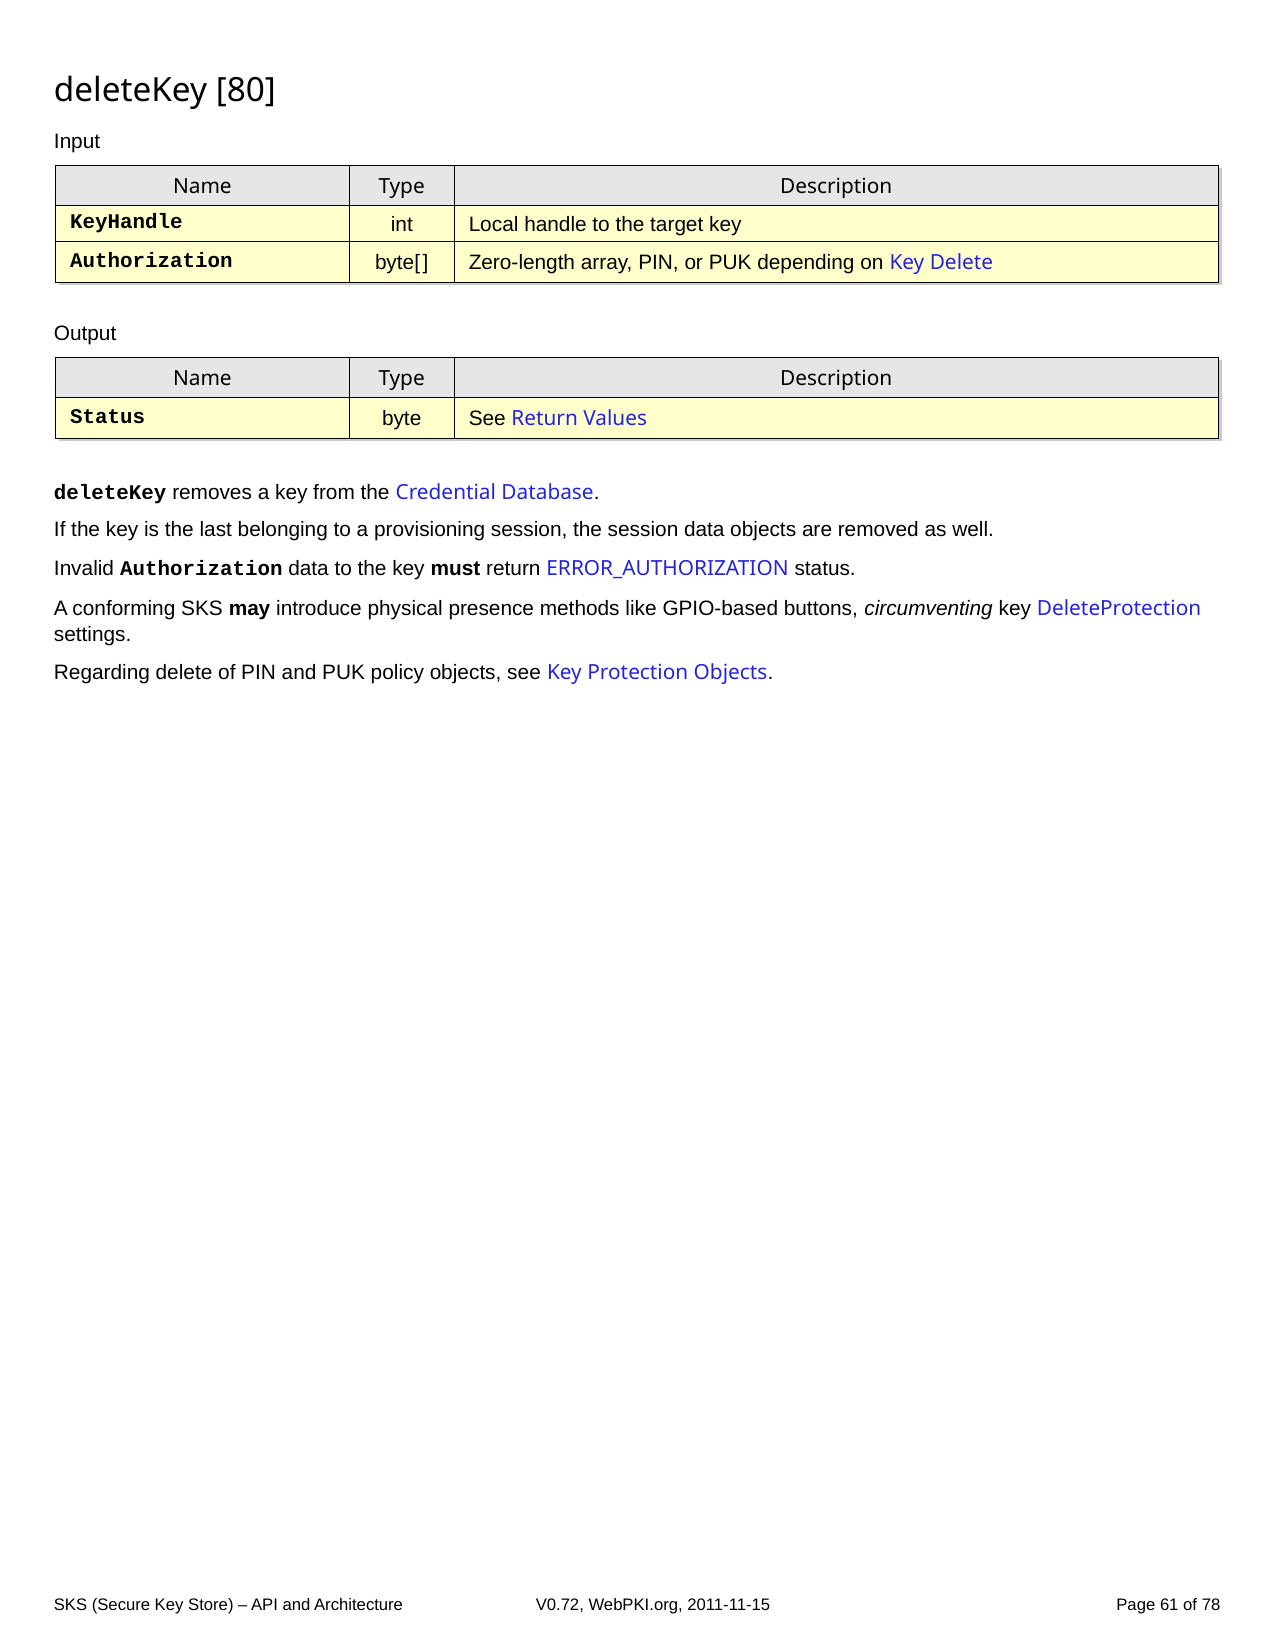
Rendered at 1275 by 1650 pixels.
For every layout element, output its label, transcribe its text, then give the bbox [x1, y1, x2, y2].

text Invalid Authorization data to the key must return ERROR_AUTHORIZATION status. [54, 553, 1221, 582]
table_cell byte⁮[ ] [350, 242, 454, 282]
table_header Name [56, 358, 349, 397]
table_header Type [350, 358, 454, 397]
text A conforming SKS may introduce physical presence methods like GPIO-based buttons, circumventing key DeleteProtection settings. [54, 593, 1221, 646]
table_cell byte [350, 398, 454, 438]
table_header Name [56, 166, 349, 205]
table_header Description [455, 358, 1218, 397]
table_header Description [455, 166, 1218, 205]
text Output [54, 321, 1221, 345]
table_cell Status [56, 398, 349, 438]
table_cell Authorization [56, 242, 349, 282]
text Regarding delete of PIN and PUK policy objects, see Key Protection Objects. [54, 657, 1221, 686]
text deleteKey removes a key from the Credential Database. [54, 477, 1221, 506]
table_cell KeyHandle [56, 206, 349, 241]
subtitle deleteKey [80] [54, 66, 1221, 111]
text Input [54, 129, 1221, 153]
table_cell See Return Values [455, 398, 1218, 438]
table_cell Local handle to the target key [455, 206, 1218, 241]
table_cell int [350, 206, 454, 241]
table_header Type [350, 166, 454, 205]
text If the key is the last belonging to a provisioning session, the session data objects are removed as well. [54, 517, 1221, 541]
table_cell Zero-length array, PIN, or PUK depending on Key Delete [455, 242, 1218, 282]
